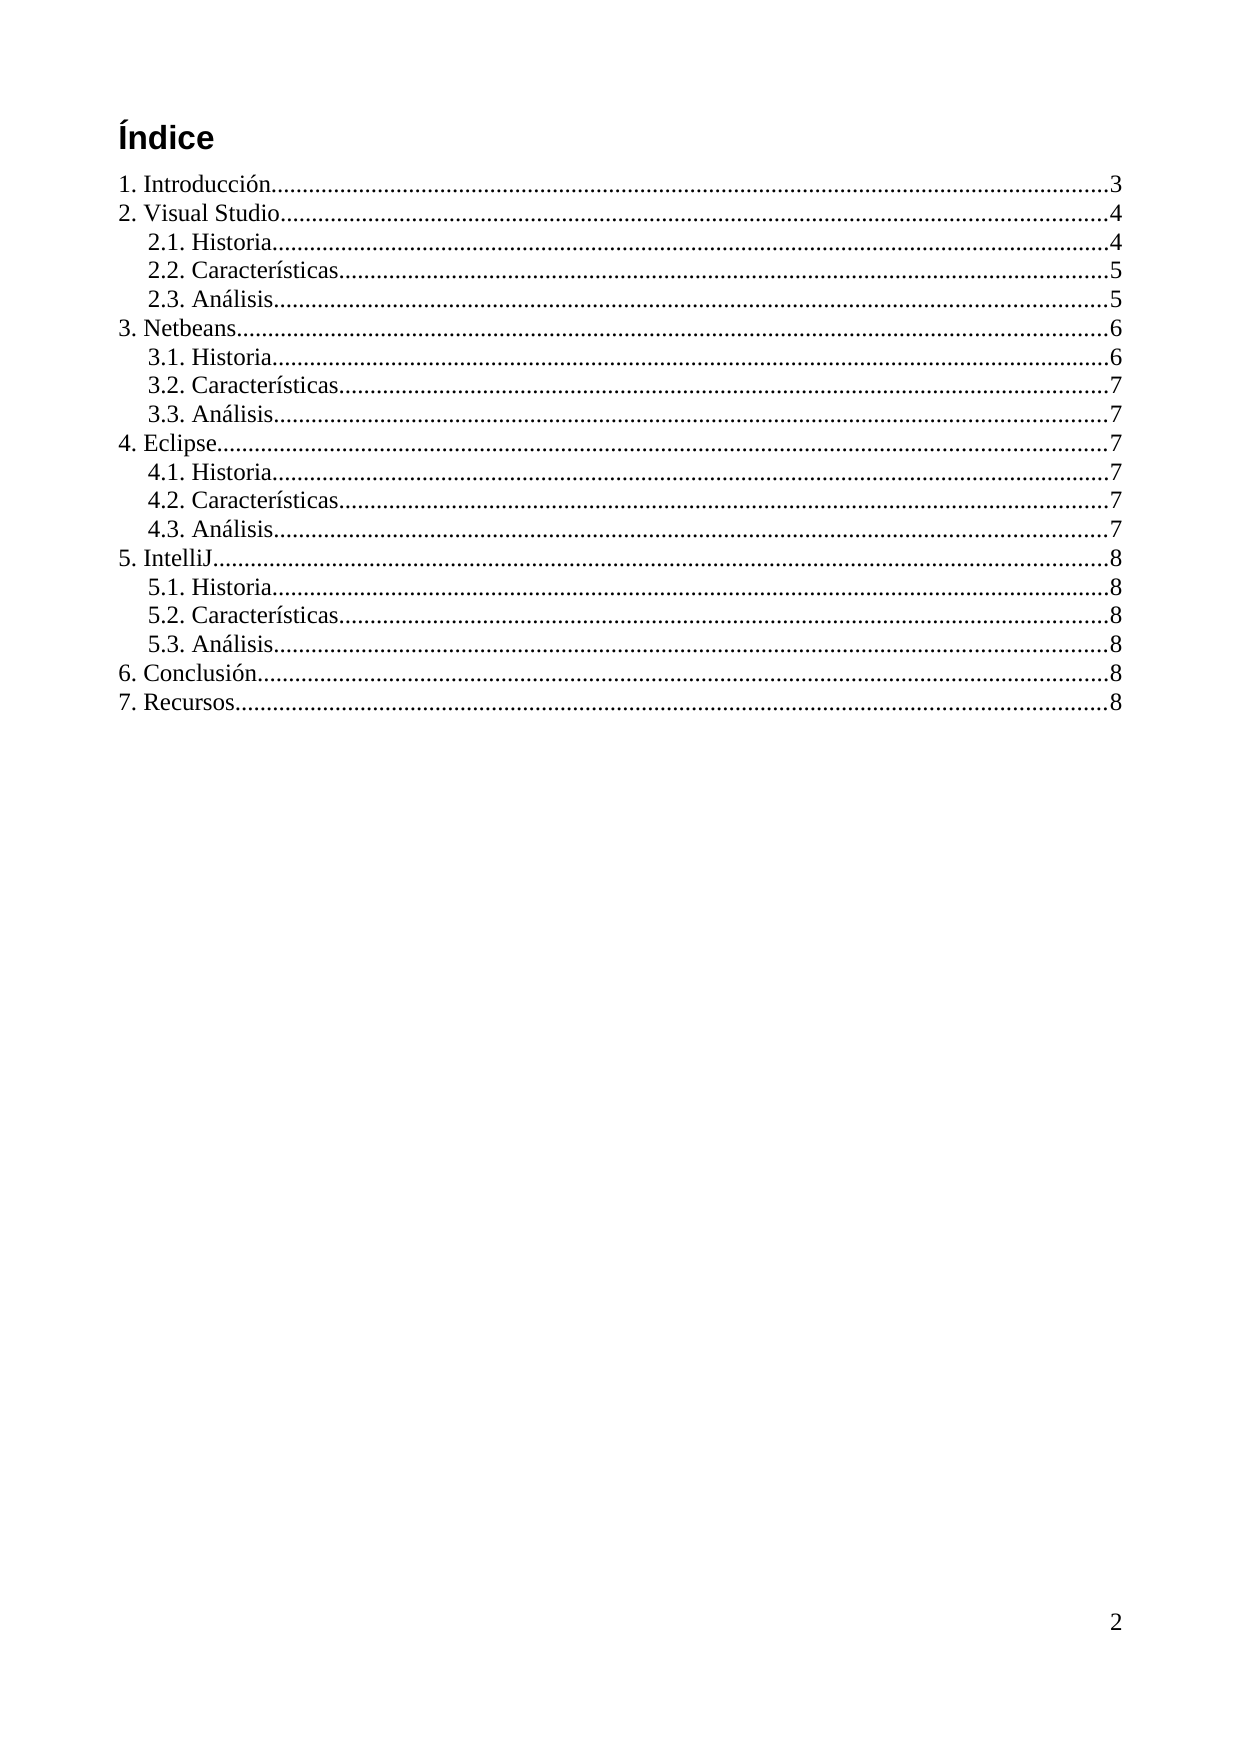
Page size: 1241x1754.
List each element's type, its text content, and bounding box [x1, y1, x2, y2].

text 3.3. Análisis 7 [148, 399, 1122, 428]
subtitle Índice [118, 118, 1122, 157]
text 2.2. Características 5 [148, 255, 1122, 284]
text 1. Introducción 3 [118, 169, 1122, 198]
text 5. IntelliJ 8 [118, 543, 1122, 572]
text 5.2. Características 8 [148, 600, 1122, 629]
text 4.1. Historia 7 [148, 457, 1122, 485]
text 4. Eclipse 7 [118, 428, 1122, 457]
text 2.3. Análisis 5 [148, 284, 1122, 313]
text 4.2. Características 7 [148, 485, 1122, 514]
text 7. Recursos 8 [118, 687, 1122, 715]
text 3. Netbeans 6 [118, 313, 1122, 342]
text 5.3. Análisis 8 [148, 629, 1122, 658]
text 3.2. Características 7 [148, 370, 1122, 399]
text 2.1. Historia 4 [148, 227, 1122, 255]
text 5.1. Historia 8 [148, 572, 1122, 600]
text 3.1. Historia 6 [148, 342, 1122, 370]
text 4.3. Análisis 7 [148, 514, 1122, 543]
text 2. Visual Studio 4 [118, 198, 1122, 227]
text 6. Conclusión 8 [118, 658, 1122, 687]
